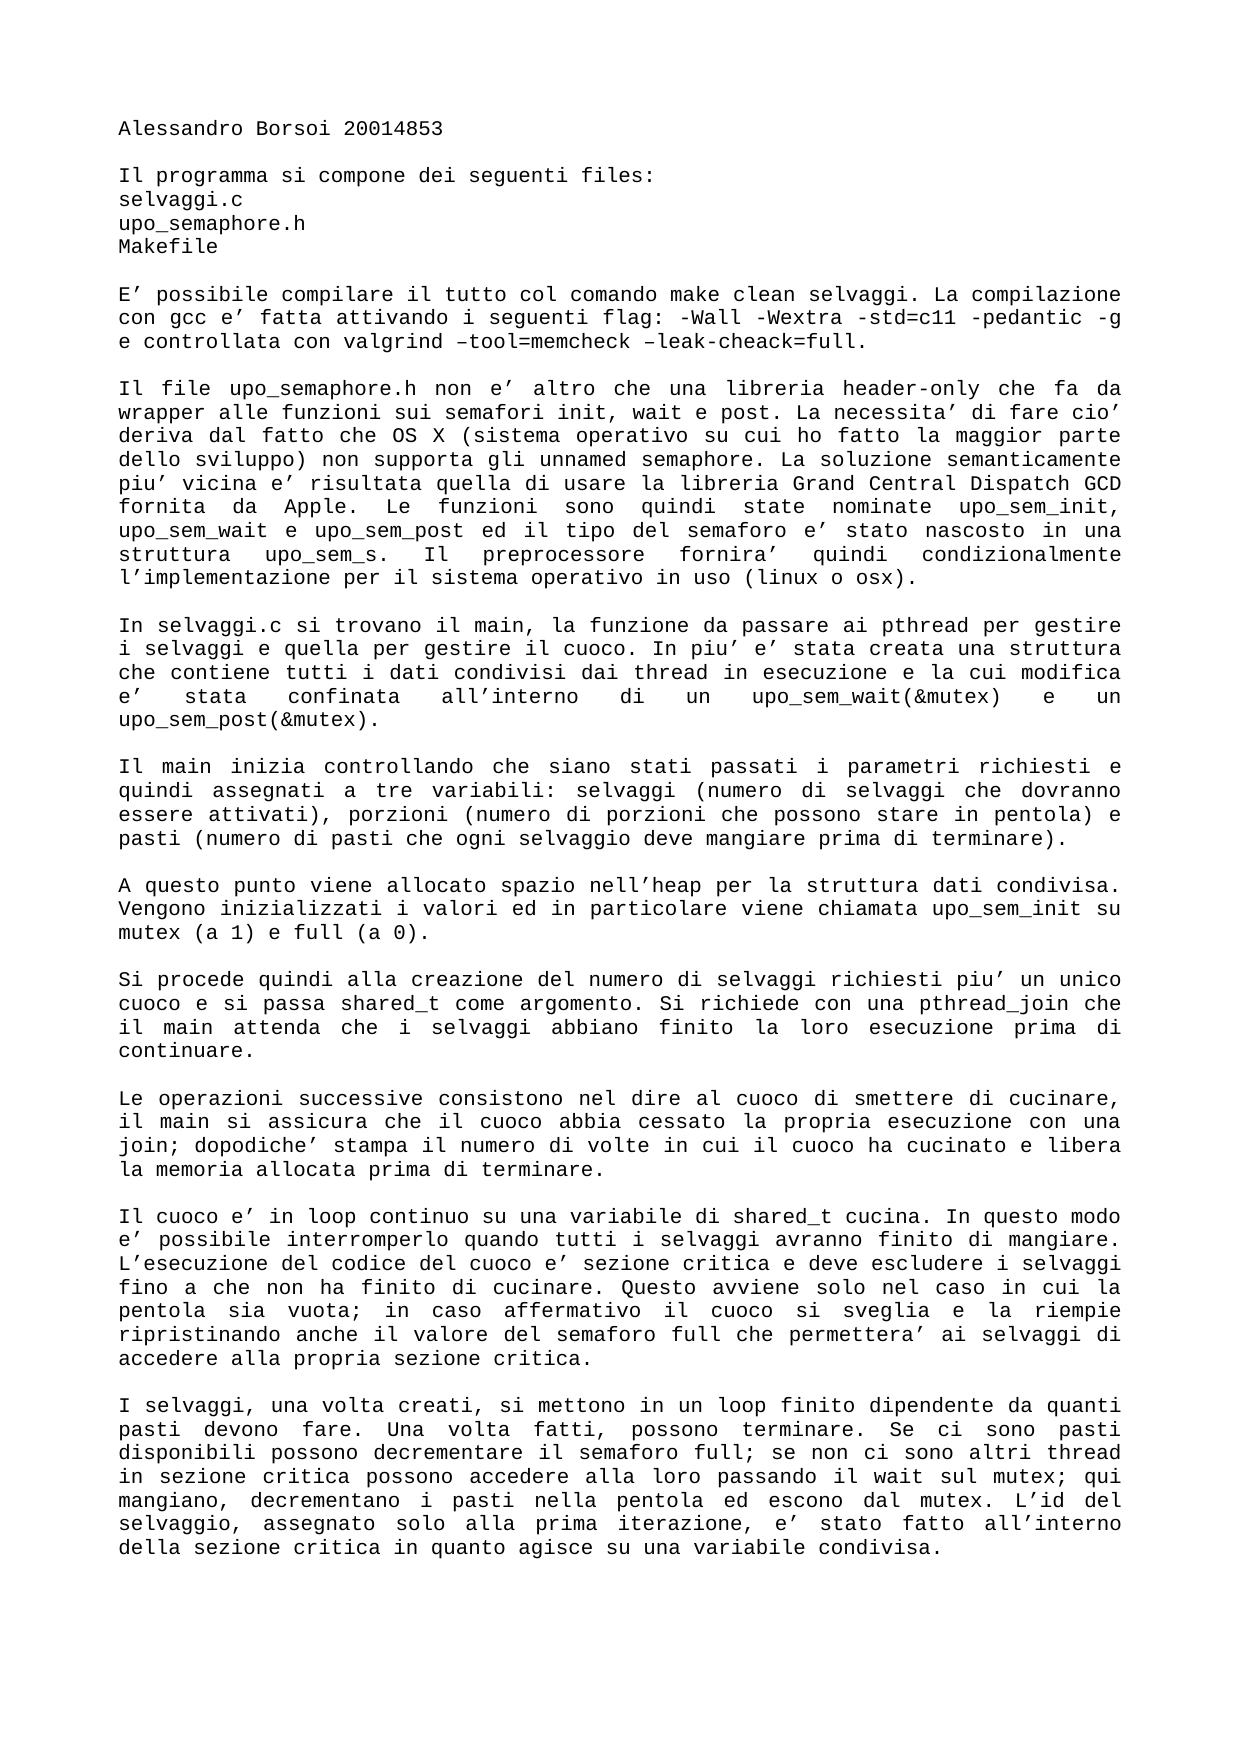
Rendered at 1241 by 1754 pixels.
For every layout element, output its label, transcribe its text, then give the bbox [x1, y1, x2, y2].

text Il programma si compone dei seguenti files: [118, 165, 1122, 189]
text A questo punto viene allocato spazio nell’heap per la struttura dati condivisa. Vengono inizializzati i valori ed in particolare viene chiamata upo_sem_init su mutex (a 1) e full (a 0). [118, 875, 1122, 946]
text Il main inizia controllando che siano stati passati i parametri richiesti e quindi assegnati a tre variabili: selvaggi (numero di selvaggi che dovranno essere attivati), porzioni (numero di porzioni che possono stare in pentola) e pasti (numero di pasti che ogni selvaggio deve mangiare prima di terminare). [118, 757, 1122, 851]
text I selvaggi, una volta creati, si mettono in un loop finito dipendente da quanti pasti devono fare. Una volta fatti, possono terminare. Se ci sono pasti disponibili possono decrementare il semaforo full; se non ci sono altri thread in sezione critica possono accedere alla loro passando il wait sul mutex; qui mangiano, decrementano i pasti nella pentola ed escono dal mutex. L’id del selvaggio, assegnato solo alla prima iterazione, e’ stato fatto all’interno della sezione critica in quanto agisce su una variabile condivisa. [118, 1395, 1122, 1561]
text E’ possibile compilare il tutto col comando make clean selvaggi. La compilazione con gcc e’ fatta attivando i seguenti flag: -Wall -Wextra -std=c11 -pedantic -g e controllata con valgrind –tool=memcheck –leak-cheack=full. [118, 284, 1122, 354]
text upo_semaphore.h [118, 213, 1122, 236]
text Il file upo_semaphore.h non e’ altro che una libreria header-only che fa da wrapper alle funzioni sui semafori init, wait e post. La necessita’ di fare cio’ deriva dal fatto che OS X (sistema operativo su cui ho fatto la maggior parte dello sviluppo) non supporta gli unnamed semaphore. La soluzione semanticamente piu’ vicina e’ risultata quella di usare la libreria Grand Central Dispatch GCD fornita da Apple. Le funzioni sono quindi state nominate upo_sem_init, upo_sem_wait e upo_sem_post ed il tipo del semaforo e’ stato nascosto in una struttura upo_sem_s. Il preprocessore fornira’ quindi condizionalmente l’implementazione per il sistema operativo in uso (linux o osx). [118, 378, 1122, 591]
text In selvaggi.c si trovano il main, la funzione da passare ai pthread per gestire i selvaggi e quella per gestire il cuoco. In piu’ e’ stata creata una struttura che contiene tutti i dati condivisi dai thread in esecuzione e la cui modifica e’ stata confinata all’interno di un upo_sem_wait(&mutex) e un upo_sem_post(&mutex). [118, 615, 1122, 733]
text Il cuoco e’ in loop continuo su una variabile di shared_t cucina. In questo modo e’ possibile interromperlo quando tutti i selvaggi avranno finito di mangiare. L’esecuzione del codice del cuoco e’ sezione critica e deve escludere i selvaggi fino a che non ha finito di cucinare. Questo avviene solo nel caso in cui la pentola sia vuota; in caso affermativo il cuoco si sveglia e la riempie ripristinando anche il valore del semaforo full che permettera’ ai selvaggi di accedere alla propria sezione critica. [118, 1206, 1122, 1371]
text Si procede quindi alla creazione del numero di selvaggi richiesti piu’ un unico cuoco e si passa shared_t come argomento. Si richiede con una pthread_join che il main attenda che i selvaggi abbiano finito la loro esecuzione prima di continuare. [118, 969, 1122, 1064]
text selvaggi.c [118, 189, 1122, 213]
text Alessandro Borsoi 20014853 [118, 118, 1122, 142]
text Makefile [118, 236, 1122, 260]
text Le operazioni successive consistono nel dire al cuoco di smettere di cucinare, il main si assicura che il cuoco abbia cessato la propria esecuzione con una join; dopodiche’ stampa il numero di volte in cui il cuoco ha cucinato e libera la memoria allocata prima di terminare. [118, 1088, 1122, 1182]
